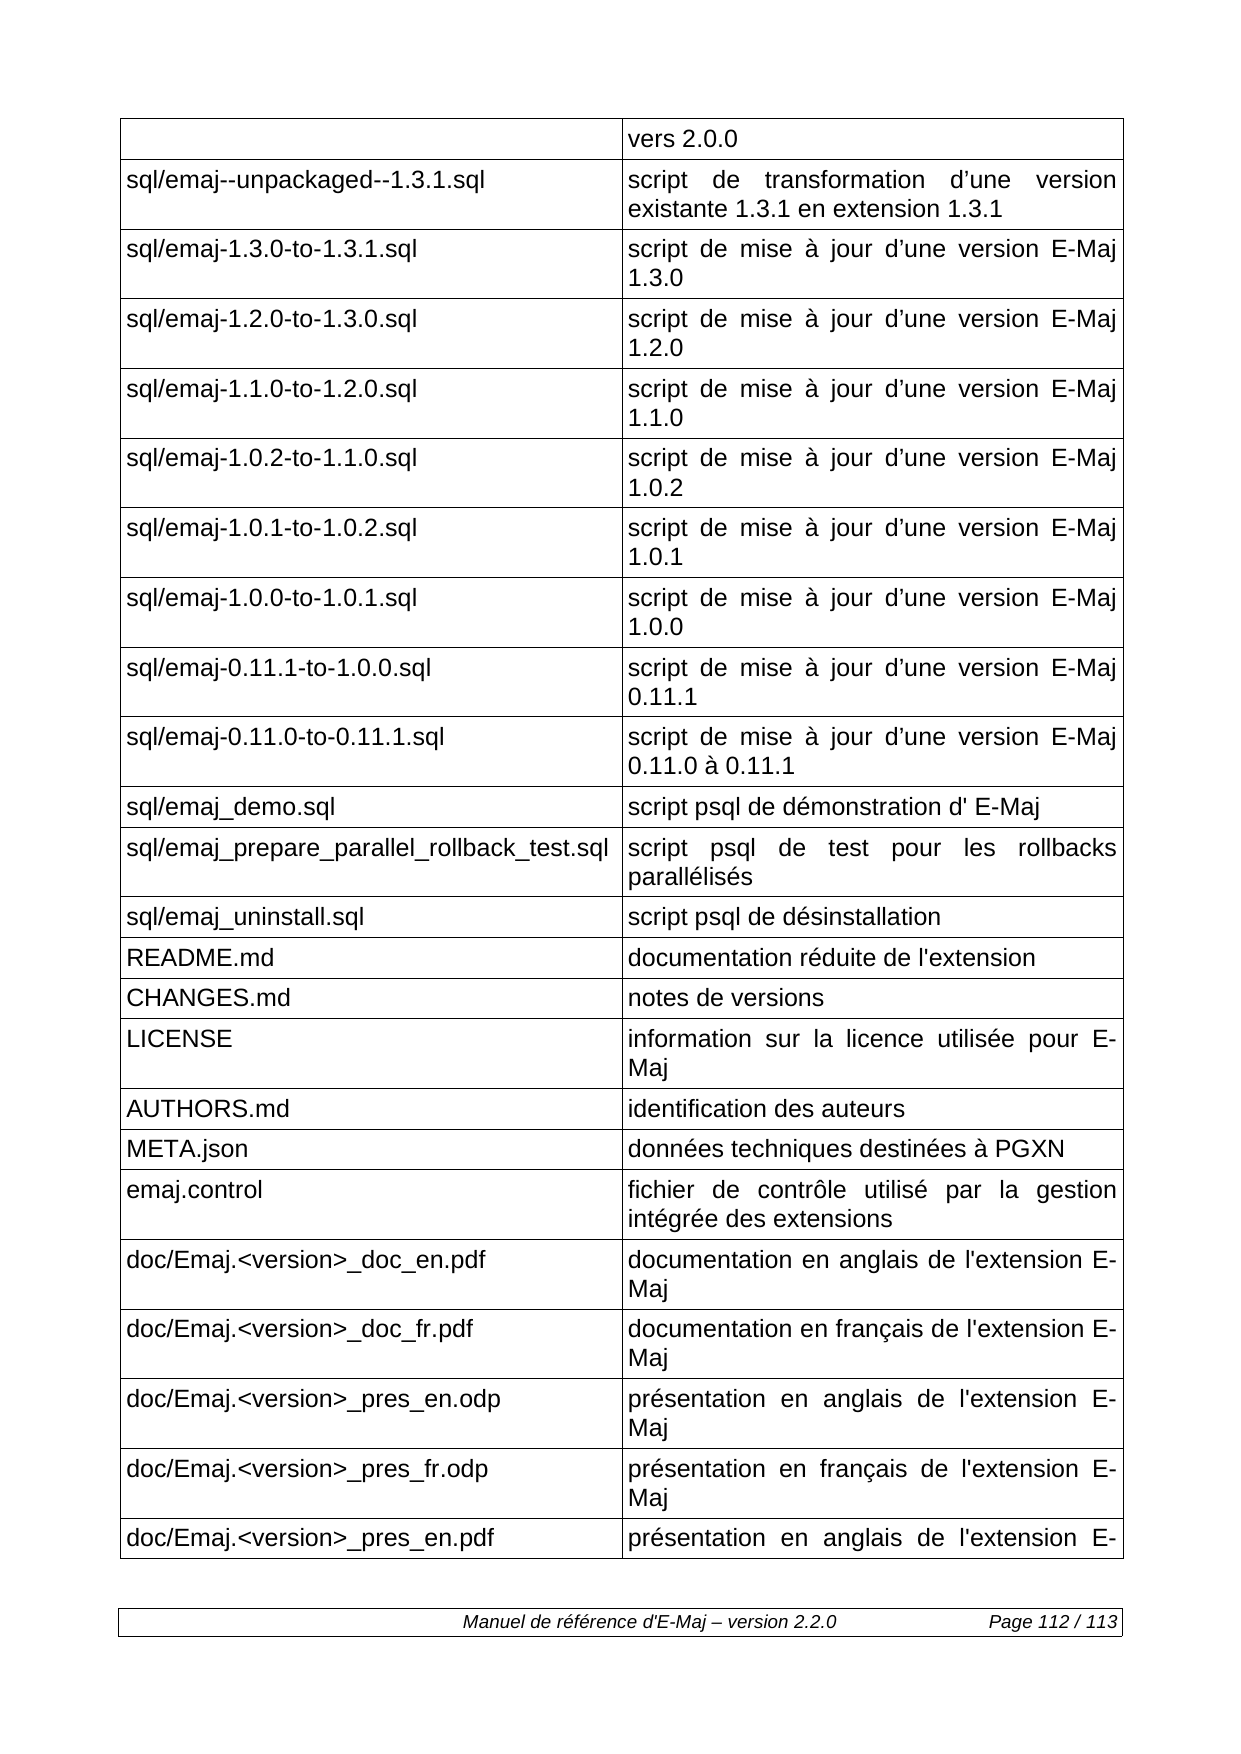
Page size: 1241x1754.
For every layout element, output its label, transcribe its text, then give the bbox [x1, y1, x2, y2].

table_cell sql/emaj_demo.sql [121, 787, 622, 827]
table_cell CHANGES.md [121, 979, 622, 1018]
table_cell script de transformation d’une version existante 1.3.1 en extension 1.3.1 [623, 160, 1123, 228]
table_cell script psql de test pour les rollbacks parallélisés [623, 828, 1123, 896]
table_cell données techniques destinées à PGXN [623, 1130, 1123, 1169]
table_cell sql/emaj-1.1.0-to-1.2.0.sql [121, 369, 622, 437]
table_cell LICENSE [121, 1019, 622, 1088]
table_cell emaj.control [121, 1170, 622, 1239]
table_cell script de mise à jour d’une version E-Maj 1.0.2 [623, 439, 1123, 507]
table_cell présentation en anglais de l'extension E- [623, 1519, 1123, 1558]
table_cell présentation en anglais de l'extension E-Maj [623, 1379, 1123, 1448]
table_cell script de mise à jour d’une version E-Maj 1.3.0 [623, 230, 1123, 298]
table_cell information sur la licence utilisée pour E-Maj [623, 1019, 1123, 1088]
table_cell doc/Emaj.<version>_pres_fr.odp [121, 1449, 622, 1517]
table_cell fichier de contrôle utilisé par la gestion intégrée des extensions [623, 1170, 1123, 1239]
table_cell [121, 119, 622, 159]
table_cell sql/emaj-1.3.0-to-1.3.1.sql [121, 230, 622, 298]
table_cell doc/Emaj.<version>_doc_fr.pdf [121, 1310, 622, 1378]
table_cell META.json [121, 1130, 622, 1169]
table_cell sql/emaj-0.11.0-to-0.11.1.sql [121, 717, 622, 786]
table_cell script psql de désinstallation [623, 897, 1123, 937]
table_cell vers 2.0.0 [623, 119, 1123, 159]
table_cell documentation en anglais de l'extension E-Maj [623, 1240, 1123, 1308]
table_cell script de mise à jour d’une version E-Maj 1.0.0 [623, 578, 1123, 647]
table_cell sql/emaj--unpackaged--1.3.1.sql [121, 160, 622, 228]
table_cell doc/Emaj.<version>_doc_en.pdf [121, 1240, 622, 1308]
table_cell sql/emaj_uninstall.sql [121, 897, 622, 937]
table_cell AUTHORS.md [121, 1089, 622, 1128]
table_cell sql/emaj-1.0.1-to-1.0.2.sql [121, 508, 622, 577]
table_cell doc/Emaj.<version>_pres_en.pdf [121, 1519, 622, 1558]
table_cell README.md [121, 938, 622, 977]
table_cell script de mise à jour d’une version E-Maj 0.11.0 à 0.11.1 [623, 717, 1123, 786]
table_cell script de mise à jour d’une version E-Maj 1.1.0 [623, 369, 1123, 437]
table_cell identification des auteurs [623, 1089, 1123, 1128]
table_cell sql/emaj_prepare_parallel_rollback_test.sql [121, 828, 622, 896]
table_cell notes de versions [623, 979, 1123, 1018]
table_cell documentation réduite de l'extension [623, 938, 1123, 977]
table_cell documentation en français de l'extension E-Maj [623, 1310, 1123, 1378]
table_cell script de mise à jour d’une version E-Maj 1.0.1 [623, 508, 1123, 577]
table_cell sql/emaj-1.2.0-to-1.3.0.sql [121, 299, 622, 368]
table_cell présentation en français de l'extension E-Maj [623, 1449, 1123, 1517]
table_cell sql/emaj-1.0.0-to-1.0.1.sql [121, 578, 622, 647]
table_cell script psql de démonstration d' E-Maj [623, 787, 1123, 827]
table_cell doc/Emaj.<version>_pres_en.odp [121, 1379, 622, 1448]
table_cell sql/emaj-0.11.1-to-1.0.0.sql [121, 648, 622, 716]
table_cell sql/emaj-1.0.2-to-1.1.0.sql [121, 439, 622, 507]
table_cell script de mise à jour d’une version E-Maj 1.2.0 [623, 299, 1123, 368]
table_cell script de mise à jour d’une version E-Maj 0.11.1 [623, 648, 1123, 716]
